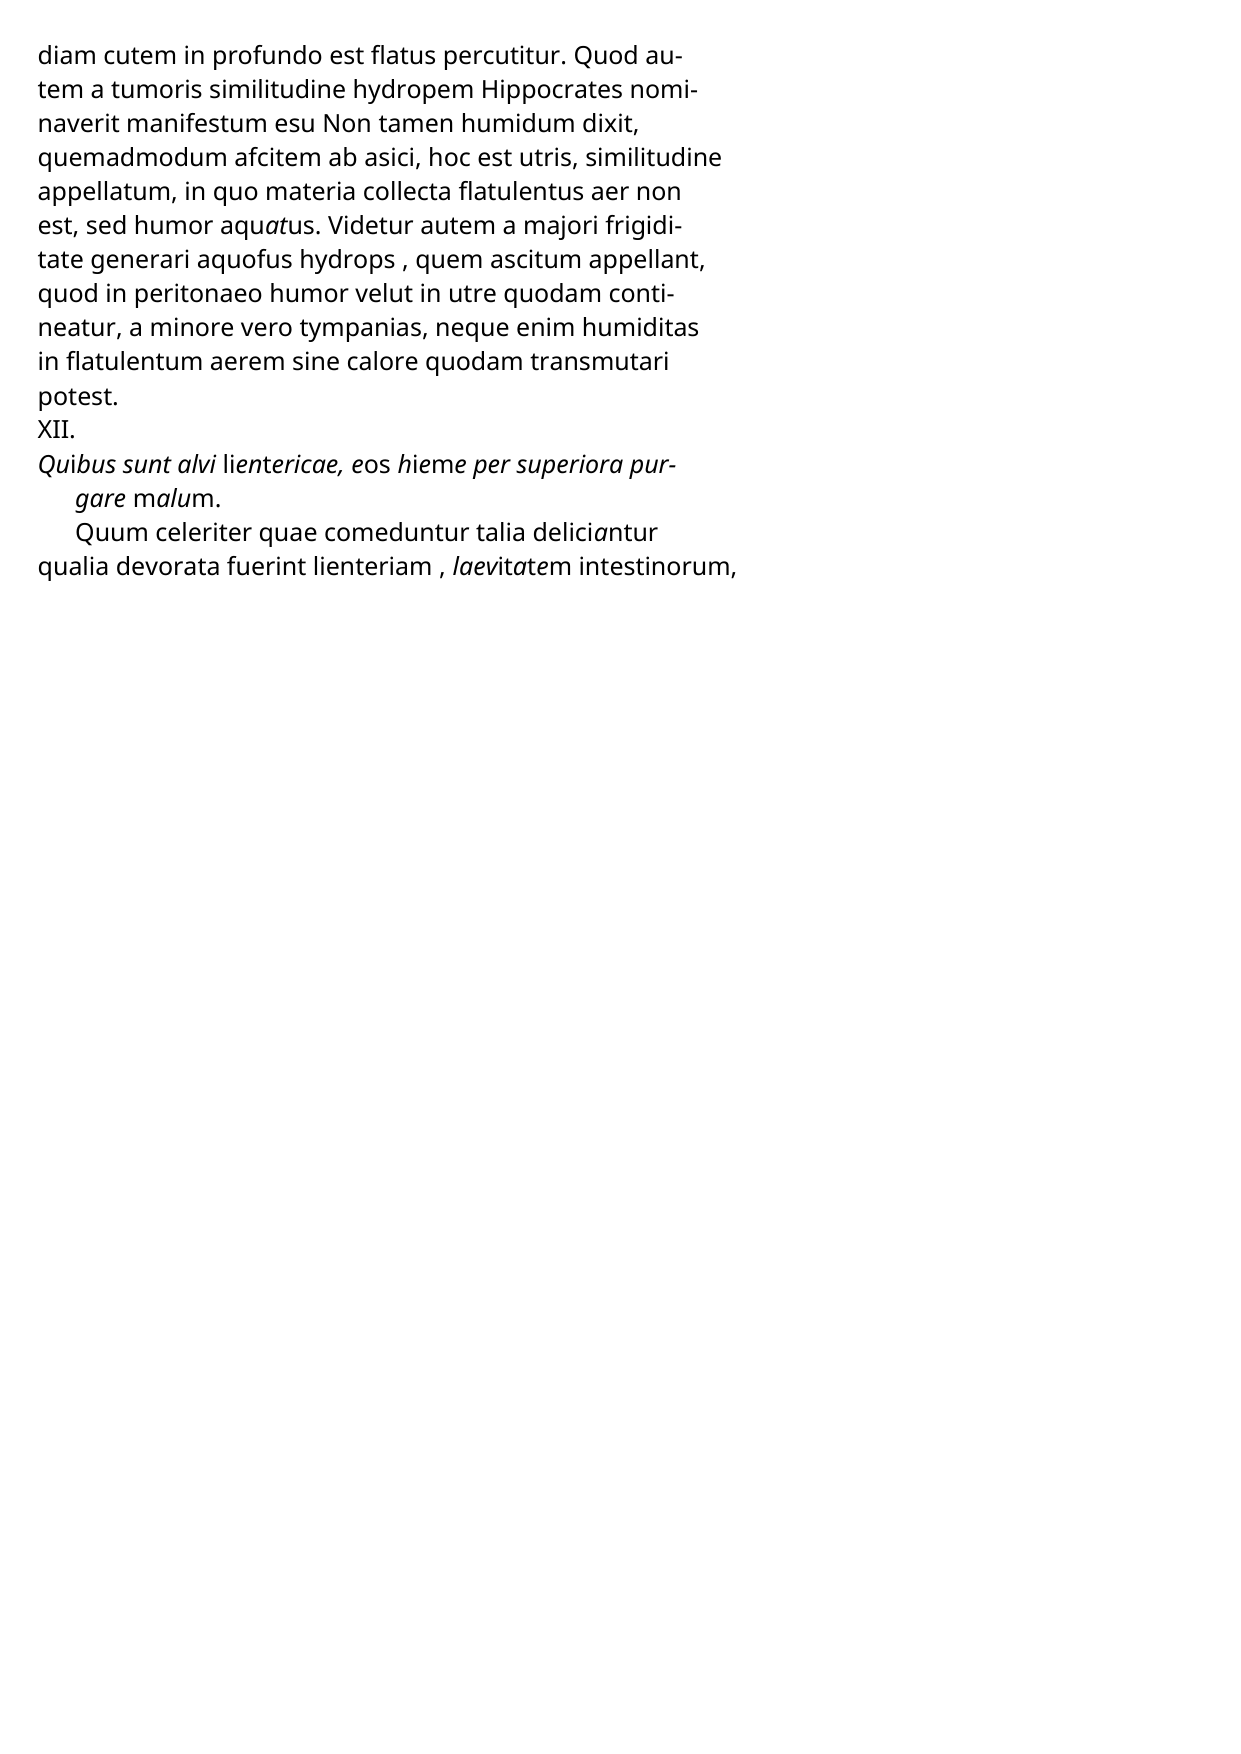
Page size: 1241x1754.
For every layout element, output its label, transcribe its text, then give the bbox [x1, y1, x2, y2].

text XII. [37, 412, 1203, 446]
text Quibus sunt alvi lientericae, eos hieme per superiora pur- gare malum. [37, 446, 1203, 514]
text Quum celeriter quae comeduntur talia deliciantur qualia devorata fuerint lienteriam , laevitatem intestinorum, [37, 514, 1203, 582]
text diam cutem in profundo est flatus percutitur. Quod au- tem a tumoris similitudine hydropem Hippocrates nomi- naverit manifestum esu Non tamen humidum dixit, quemadmodum afcitem ab asici, hoc est utris, similitudine appellatum, in quo materia collecta flatulentus aer non est, sed humor aquatus. Videtur autem a majori frigidi- tate generari aquofus hydrops , quem ascitum appellant, quod in peritonaeo humor velut in utre quodam conti- neatur, a minore vero tympanias, neque enim humiditas in flatulentum aerem sine calore quodam transmutari potest. [37, 37, 1203, 412]
